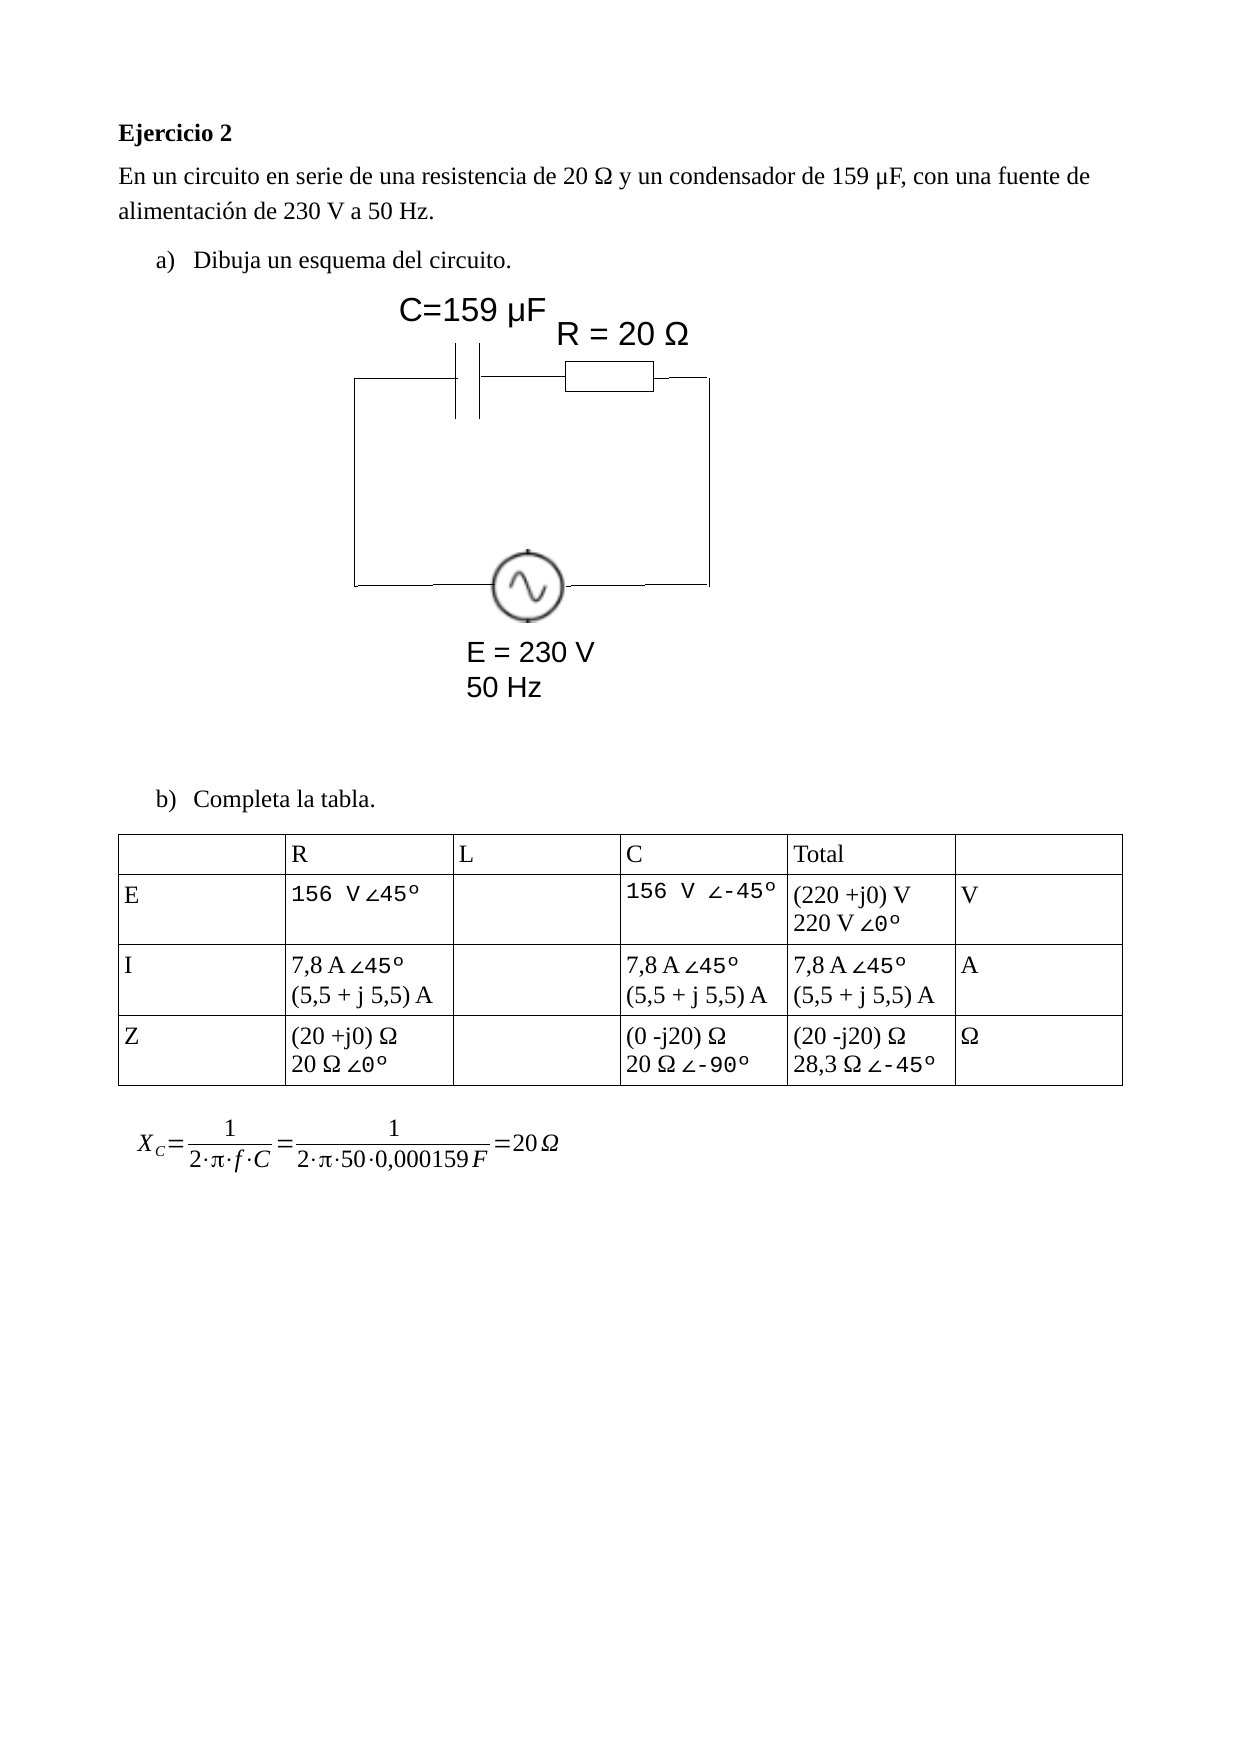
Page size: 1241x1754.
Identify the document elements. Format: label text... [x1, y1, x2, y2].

list Completa la tabla. [156, 784, 1122, 813]
table_cell 7,8 A ∠45º (5,5 + j 5,5) A [621, 945, 787, 1015]
table_header [119, 835, 285, 874]
table_cell (220 +j0) V 220 V ∠0º [788, 875, 955, 944]
table_cell [454, 875, 620, 944]
table_cell (0 -j20) Ω 20 Ω ∠-90º [621, 1016, 787, 1085]
table_cell Z [119, 1016, 285, 1085]
text En un circuito en serie de una resistencia de 20 Ω y un condensador de 159 μF, con una fuente de alimentación de 230 V a 50 Hz. [118, 161, 1122, 224]
picture [489, 549, 567, 623]
table_cell 7,8 A ∠45º (5,5 + j 5,5) A [788, 945, 955, 1015]
table_header L [454, 835, 620, 874]
text Ejercicio 2 [118, 118, 1122, 147]
table_cell I [119, 945, 285, 1015]
table_cell V [956, 875, 1122, 944]
table_cell 156 V ∠-45º [621, 875, 787, 944]
table_cell 7,8 A ∠45º (5,5 + j 5,5) A [286, 945, 453, 1015]
table_header Total [788, 835, 955, 874]
table_header R [286, 835, 453, 874]
table_cell A [956, 945, 1122, 1015]
table_header [956, 835, 1122, 874]
table_cell (20 -j20) Ω 28,3 Ω ∠-45º [788, 1016, 955, 1085]
table_cell [454, 945, 620, 1015]
table_cell [454, 1016, 620, 1085]
list Dibuja un esquema del circuito. [156, 245, 1122, 273]
table_cell 156 V ∠45º [286, 875, 453, 944]
table_cell E [119, 875, 285, 944]
table_cell (20 +j0) Ω 20 Ω ∠0º [286, 1016, 453, 1085]
table_header C [621, 835, 787, 874]
table_cell Ω [956, 1016, 1122, 1085]
